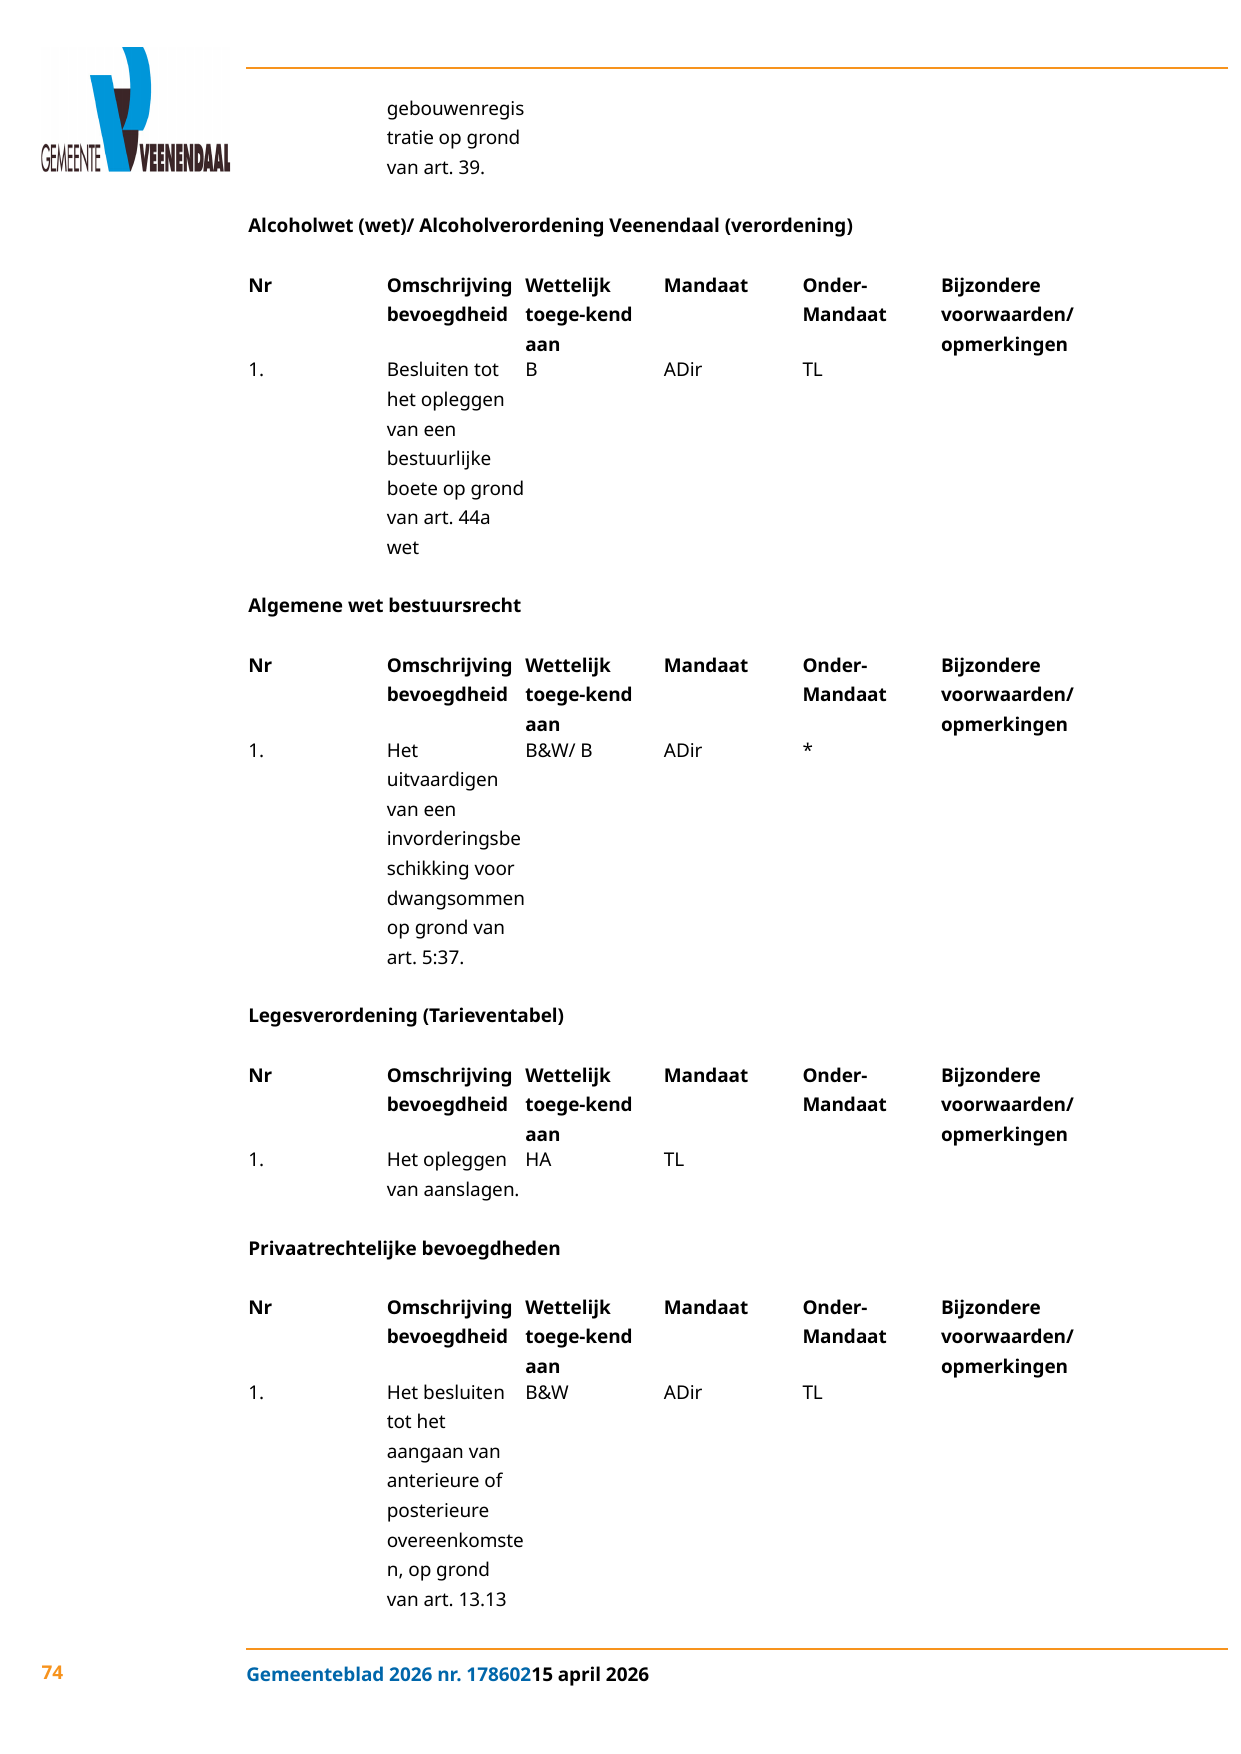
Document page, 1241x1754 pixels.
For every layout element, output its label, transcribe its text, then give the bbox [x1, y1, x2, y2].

picture [41, 47, 130, 172]
table_header Onder- Mandaat [802, 652, 941, 737]
text Privaatrechtelijke bevoegdheden [248, 1235, 1152, 1261]
table_cell [802, 1147, 941, 1202]
table_cell 1. [248, 1379, 387, 1612]
table_header Nr [248, 1294, 387, 1379]
table_cell TL [664, 1147, 802, 1202]
table_cell [941, 1147, 1152, 1202]
table_cell TL [802, 1379, 941, 1612]
table_header Onder- Mandaat [802, 1294, 941, 1379]
table_header Wettelijk toege-kend aan [525, 1294, 664, 1379]
table_header Nr [248, 1062, 387, 1147]
table_cell B [525, 357, 664, 560]
table_header Bijzondere voorwaarden/ opmerkingen [941, 1294, 1152, 1379]
table_header Onder- Mandaat [802, 1062, 941, 1147]
table_cell [941, 1379, 1152, 1612]
text Alcoholwet (wet)/ Alcoholverordening Veenendaal (verordening) [248, 212, 1152, 238]
table_header Mandaat [664, 652, 802, 737]
table_cell [802, 95, 941, 180]
table_cell Het besluiten tot het aangaan van anterieure of posterieure overeenkomsten, op grond van art. 13.13 [387, 1379, 525, 1612]
table_header Bijzondere voorwaarden/ opmerkingen [941, 1062, 1152, 1147]
table_cell TL [802, 357, 941, 560]
table_header Nr [248, 272, 387, 357]
table_cell 1. [248, 737, 387, 970]
table_header Onder- Mandaat [802, 272, 941, 357]
table_cell [941, 95, 1152, 180]
table_header Mandaat [664, 1294, 802, 1379]
table_header Wettelijk toege-kend aan [525, 1062, 664, 1147]
table_cell [248, 95, 387, 180]
table_cell 1. [248, 357, 387, 560]
table_header Omschrijving bevoegdheid [387, 1294, 525, 1379]
table_header Bijzondere voorwaarden/ opmerkingen [941, 272, 1152, 357]
picture [123, 47, 231, 172]
table_header Mandaat [664, 1062, 802, 1147]
table_cell gebouwenregistratie op grond van art. 39. [387, 95, 525, 180]
table_cell Het opleggen van aanslagen. [387, 1147, 525, 1202]
table_header Wettelijk toege-kend aan [525, 652, 664, 737]
table_header Mandaat [664, 272, 802, 357]
table_cell 1. [248, 1147, 387, 1202]
table_cell HA [525, 1147, 664, 1202]
table_header Bijzondere voorwaarden/ opmerkingen [941, 652, 1152, 737]
table_header Omschrijving bevoegdheid [387, 652, 525, 737]
table_header Wettelijk toege-kend aan [525, 272, 664, 357]
table_cell * [802, 737, 941, 970]
table_cell ADir [664, 737, 802, 970]
text Algemene wet bestuursrecht [248, 593, 1152, 618]
table_cell [941, 357, 1152, 560]
table_cell Besluiten tot het opleggen van een bestuurlijke boete op grond van art. 44a wet [387, 357, 525, 560]
table_cell Het uitvaardigen van een invorderingsbeschikking voor dwangsommen op grond van art. 5:37. [387, 737, 525, 970]
text Legesverordening (Tarieventabel) [248, 1002, 1152, 1028]
table_header Omschrijving bevoegdheid [387, 272, 525, 357]
table_header Nr [248, 652, 387, 737]
table_cell ADir [664, 357, 802, 560]
table_cell [525, 95, 664, 180]
table_cell B&W [525, 1379, 664, 1612]
table_header Omschrijving bevoegdheid [387, 1062, 525, 1147]
table_cell [941, 737, 1152, 970]
table_cell B&W/ B [525, 737, 664, 970]
table_cell [664, 95, 802, 180]
table_cell ADir [664, 1379, 802, 1612]
